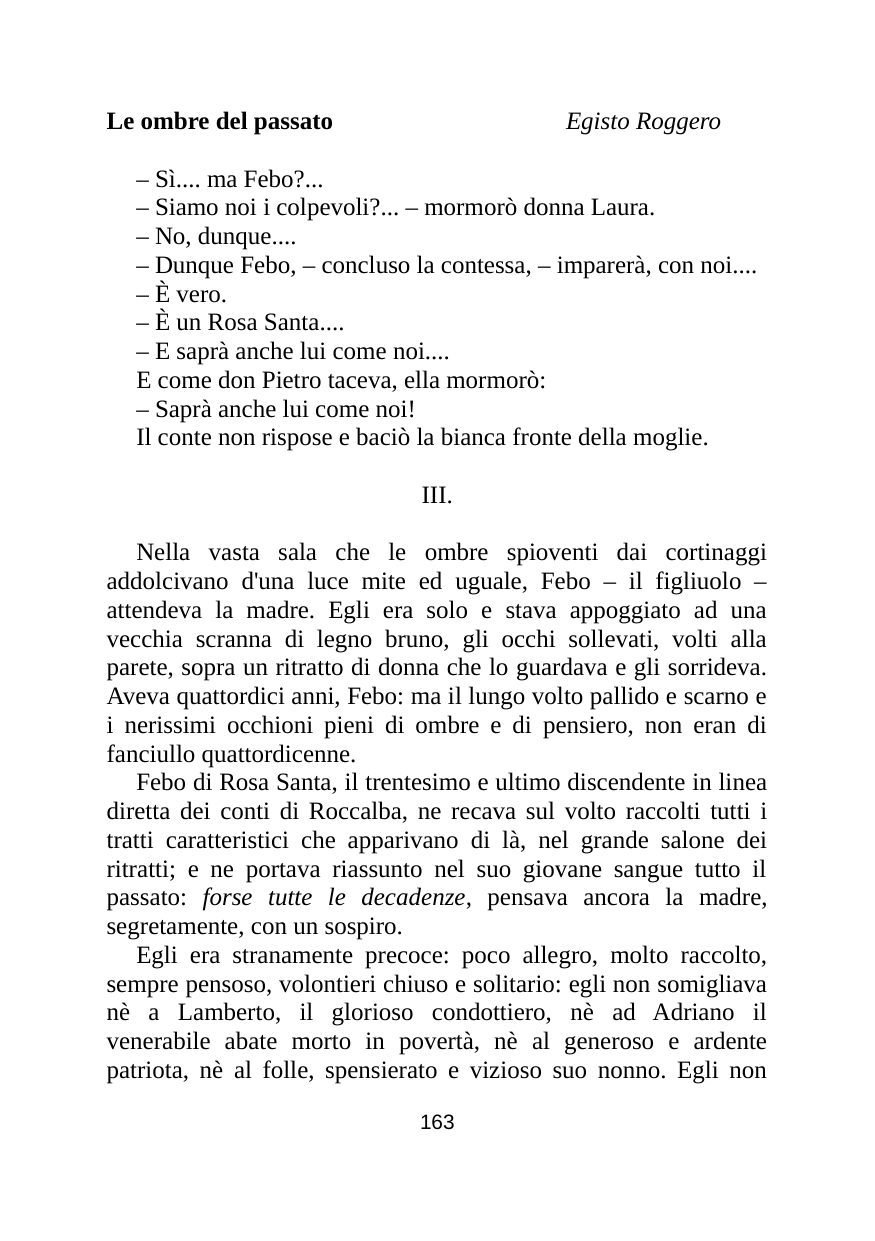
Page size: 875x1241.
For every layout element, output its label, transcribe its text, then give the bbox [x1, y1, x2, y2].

text – E saprà anche lui come noi.... [106, 336, 768, 365]
text – Saprà anche lui come noi! [106, 394, 768, 422]
text Febo di Rosa Santa, il trentesimo e ultimo discendente in linea diretta dei conti di Roccalba, ne recava sul volto raccolti tutti i tratti caratteristici che apparivano di là, nel grande salone dei ritratti; e ne portava riassunto nel suo giovane sangue tutto il passato: forse tutte le decadenze, pensava ancora la madre, segretamente, con un sospiro. [106, 767, 768, 940]
text – È un Rosa Santa.... [106, 307, 768, 336]
text – No, dunque.... [106, 221, 768, 250]
text Il conte non rispose e baciò la bianca fronte della moglie. [106, 422, 768, 451]
text – Dunque Febo, – concluso la contessa, – imparerà, con noi.... [106, 250, 768, 279]
text – Sì.... ma Febo?... [106, 164, 768, 192]
text – Siamo noi i colpevoli?... – mormorò donna Laura. [106, 192, 768, 221]
text – È vero. [106, 279, 768, 307]
text III. [106, 480, 768, 509]
text Egli era stranamente precoce: poco allegro, molto raccolto, sempre pensoso, volontieri chiuso e solitario: egli non somigliava nè a Lamberto, il glorioso condottiero, nè ad Adriano il venerabile abate morto in povertà, nè al generoso e ardente patriota, nè al folle, spensierato e vizioso suo nonno. Egli non [106, 940, 768, 1084]
text Nella vasta sala che le ombre spioventi dai cortinaggi addolcivano d'una luce mite ed uguale, Febo – il figliuolo – attendeva la madre. Egli era solo e stava appoggiato ad una vecchia scranna di legno bruno, gli occhi sollevati, volti alla parete, sopra un ritratto di donna che lo guardava e gli sorrideva. Aveva quattordici anni, Febo: ma il lungo volto pallido e scarno e i nerissimi occhioni pieni di ombre e di pensiero, non eran di fanciullo quattordicenne. [106, 537, 768, 767]
text E come don Pietro taceva, ella mormorò: [106, 365, 768, 394]
